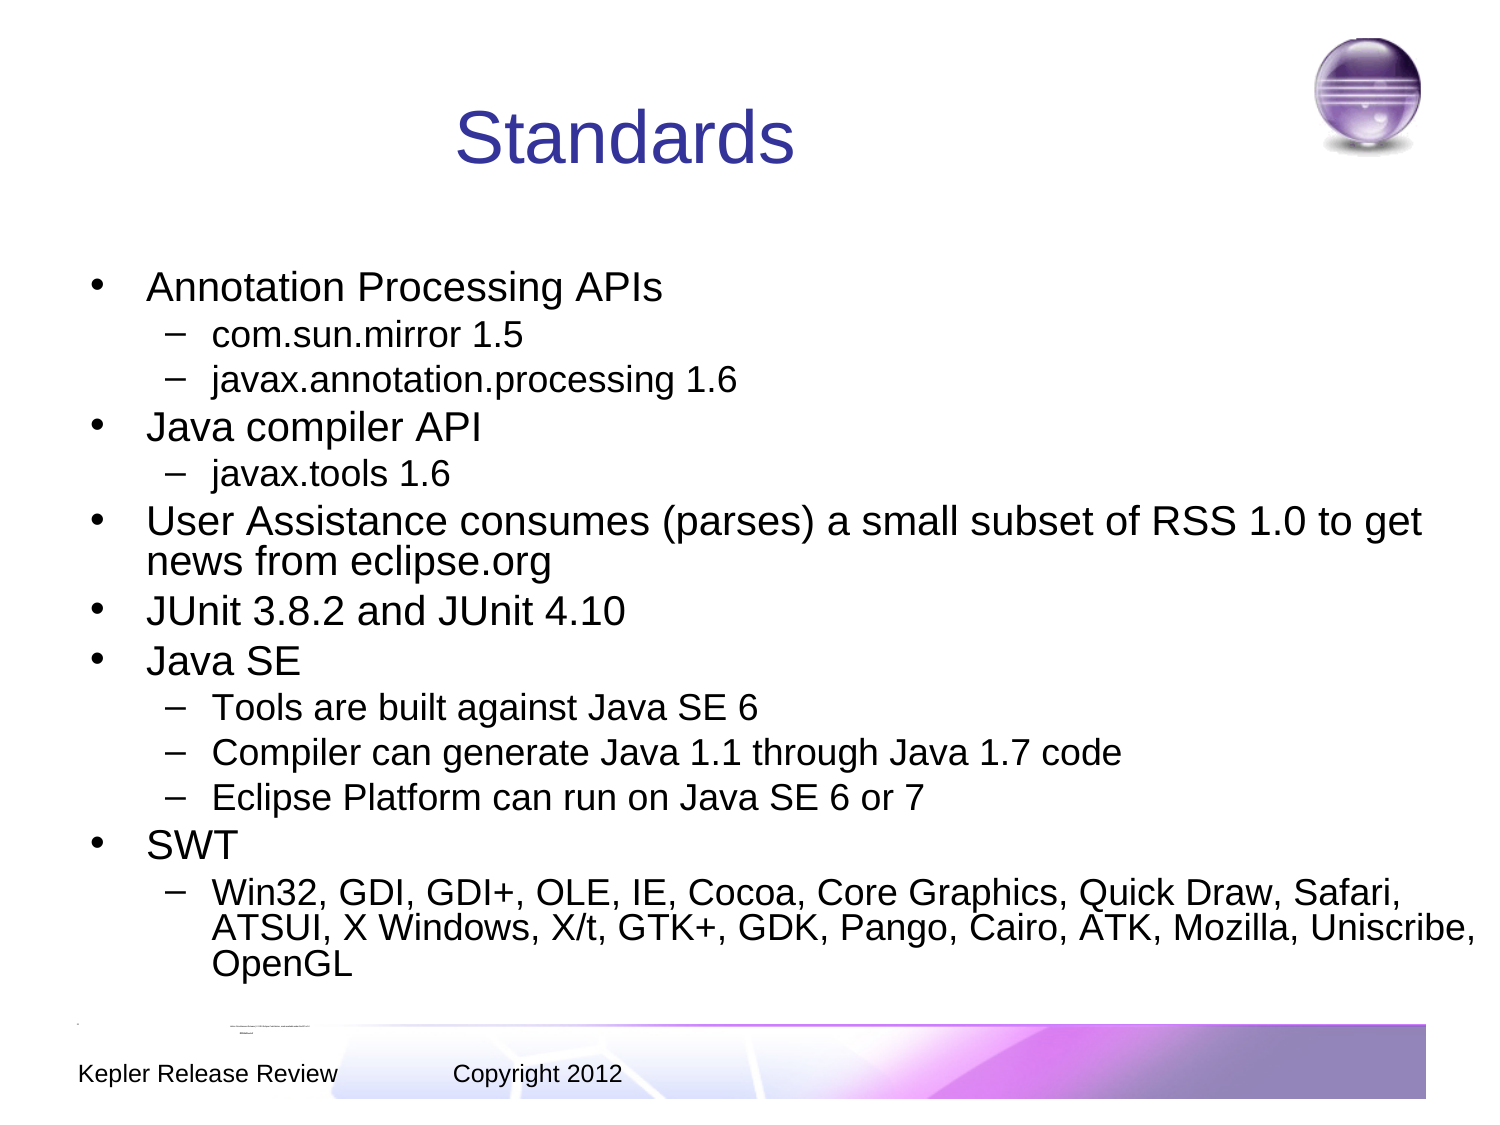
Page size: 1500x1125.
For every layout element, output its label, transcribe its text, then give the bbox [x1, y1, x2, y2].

list Annotation Processing APIs com.sun.mirror 1.5 javax.annotation.processing 1.6 Java compiler API javax.tools 1.6 User Assistance consumes (parses) a small subset of RSS 1.0 to get news from eclipse.org JUnit 3.8.2 and JUnit 4.10 Java SE Tools are built against Java SE 6 Compiler can generate Java 1.1 through Java 1.7 code Eclipse Platform can run on Java SE 6 or 7 SWT Win32, GDI, GDI+, OLE, IE, Cocoa, Core Graphics, Quick Draw, Safari, ATSUI, X Windows, X/t, GTK+, GDK, Pango, Cairo, ATK, Mozilla, Uniscribe, OpenGL [75, 262, 1500, 1006]
picture [225, 1024, 1426, 1099]
picture [1307, 37, 1426, 157]
title Standards [74, 45, 1176, 233]
